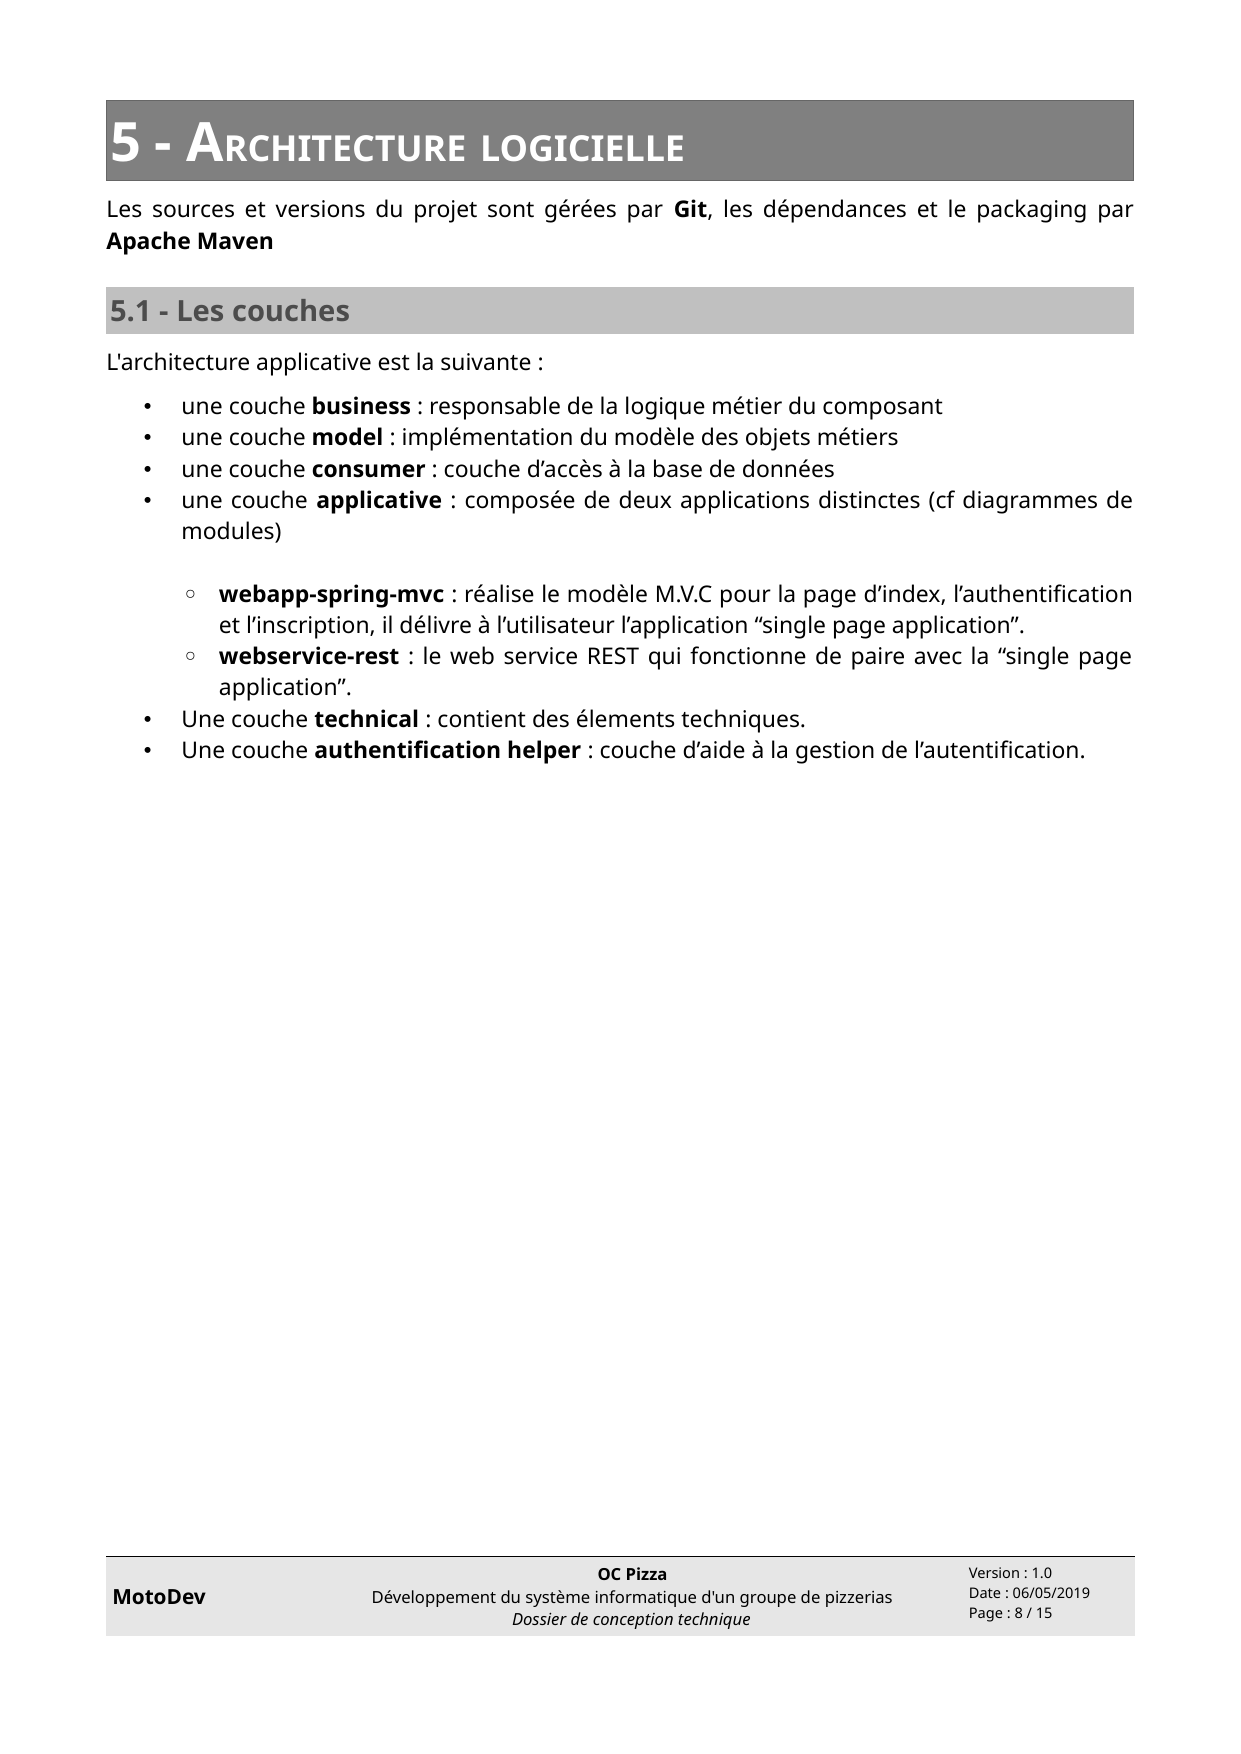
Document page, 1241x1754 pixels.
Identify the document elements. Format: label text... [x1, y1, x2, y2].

list Une couche authentification helper : couche d’aide à la gestion de l’autentification. [144, 734, 1134, 765]
list une couche applicative : composée de deux applications distinctes (cf diagrammes de modules) [144, 484, 1134, 546]
list webservice-rest : le web service REST qui fonctionne de paire avec la “single page application”. [181, 640, 1134, 702]
list une couche business : responsable de la logique métier du composant [144, 390, 1134, 421]
subtitle Les couches [107, 288, 1133, 333]
list une couche model : implémentation du modèle des objets métiers [144, 421, 1134, 452]
text L'architecture applicative est la suivante : [106, 346, 1134, 377]
list une couche consumer : couche d’accès à la base de données [144, 452, 1134, 484]
text Les sources et versions du projet sont gérées par Git, les dépendances et le packaging par Apache Maven [106, 193, 1134, 256]
list Une couche technical : contient des élements techniques. [144, 702, 1134, 734]
subtitle Architecture logicielle [107, 101, 1133, 180]
list webapp-spring-mvc : réalise le modèle M.V.C pour la page d’index, l’authentification et l’inscription, il délivre à l’utilisateur l’application “single page application”. [181, 577, 1134, 640]
